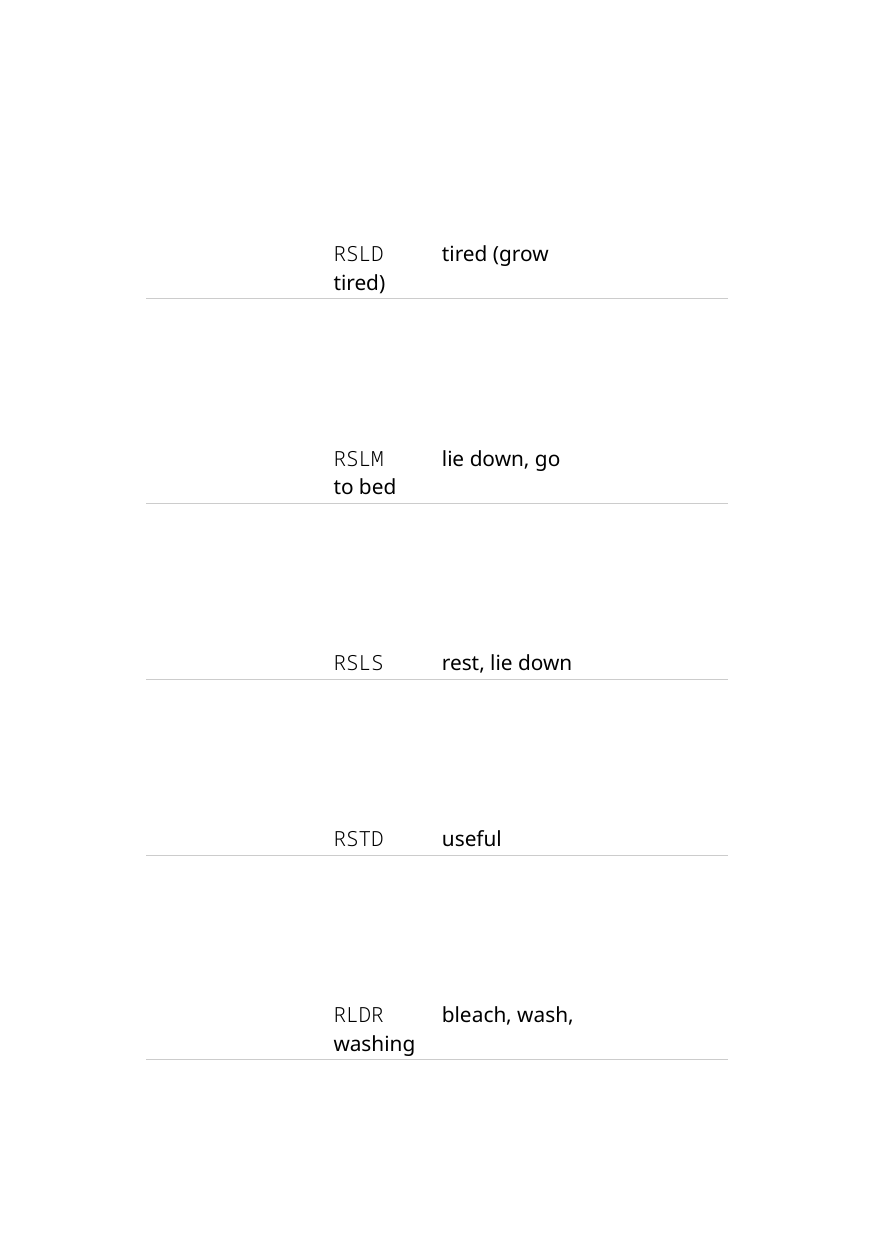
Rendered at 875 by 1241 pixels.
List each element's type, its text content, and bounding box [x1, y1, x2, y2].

text RLDR bleach, wash, washing [146, 856, 728, 1059]
text RSTD useful [146, 680, 728, 855]
text RSLS rest, lie down [146, 504, 728, 679]
text RSLD tired (grow tired) [146, 94, 728, 298]
text RSLM lie down, go to bed [146, 299, 728, 503]
